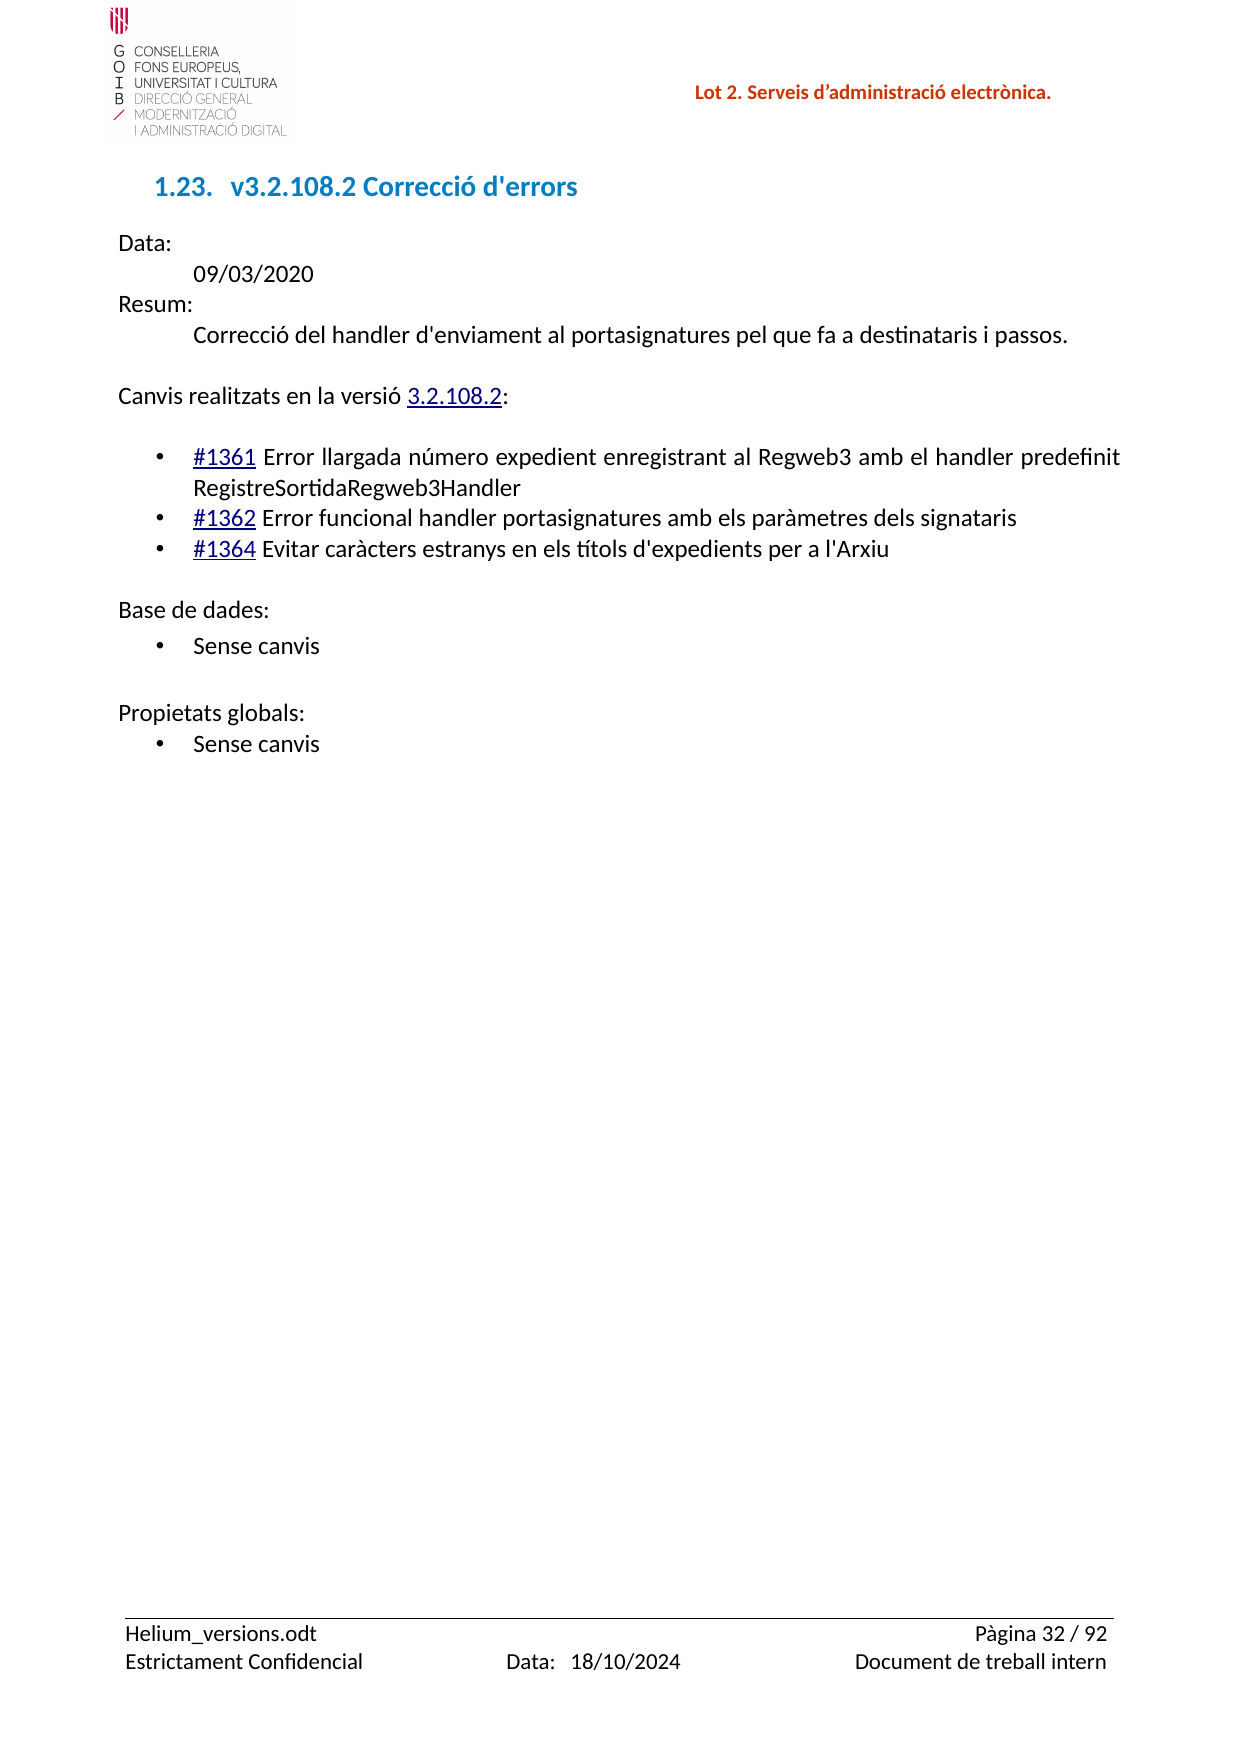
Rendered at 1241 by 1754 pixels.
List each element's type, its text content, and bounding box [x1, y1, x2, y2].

subtitle v3.2.108.2 Correcció d'errors [153, 168, 1122, 204]
text 09/03/2020 [118, 258, 1122, 289]
list #1362 Error funcional handler portasignatures amb els paràmetres dels signataris [156, 502, 1122, 533]
text Data: [118, 228, 1122, 258]
text Propietats globals: [118, 697, 1122, 728]
list #1364 Evitar caràcters estranys en els títols d'expedients per a l'Arxiu [156, 533, 1122, 563]
text Correcció del handler d'enviament al portasignatures pel que fa a destinataris i passos. [118, 319, 1122, 350]
text Canvis realitzats en la versió 3.2.108.2: [118, 380, 1122, 411]
picture [100, 0, 297, 144]
list Sense canvis [156, 630, 1122, 661]
list #1361 Error llargada número expedient enregistrant al Regweb3 amb el handler predefinit RegistreSortidaRegweb3Handler [156, 441, 1122, 502]
text Resum: [118, 289, 1122, 319]
text Base de dades: [118, 594, 1122, 624]
list Sense canvis [156, 728, 1122, 758]
